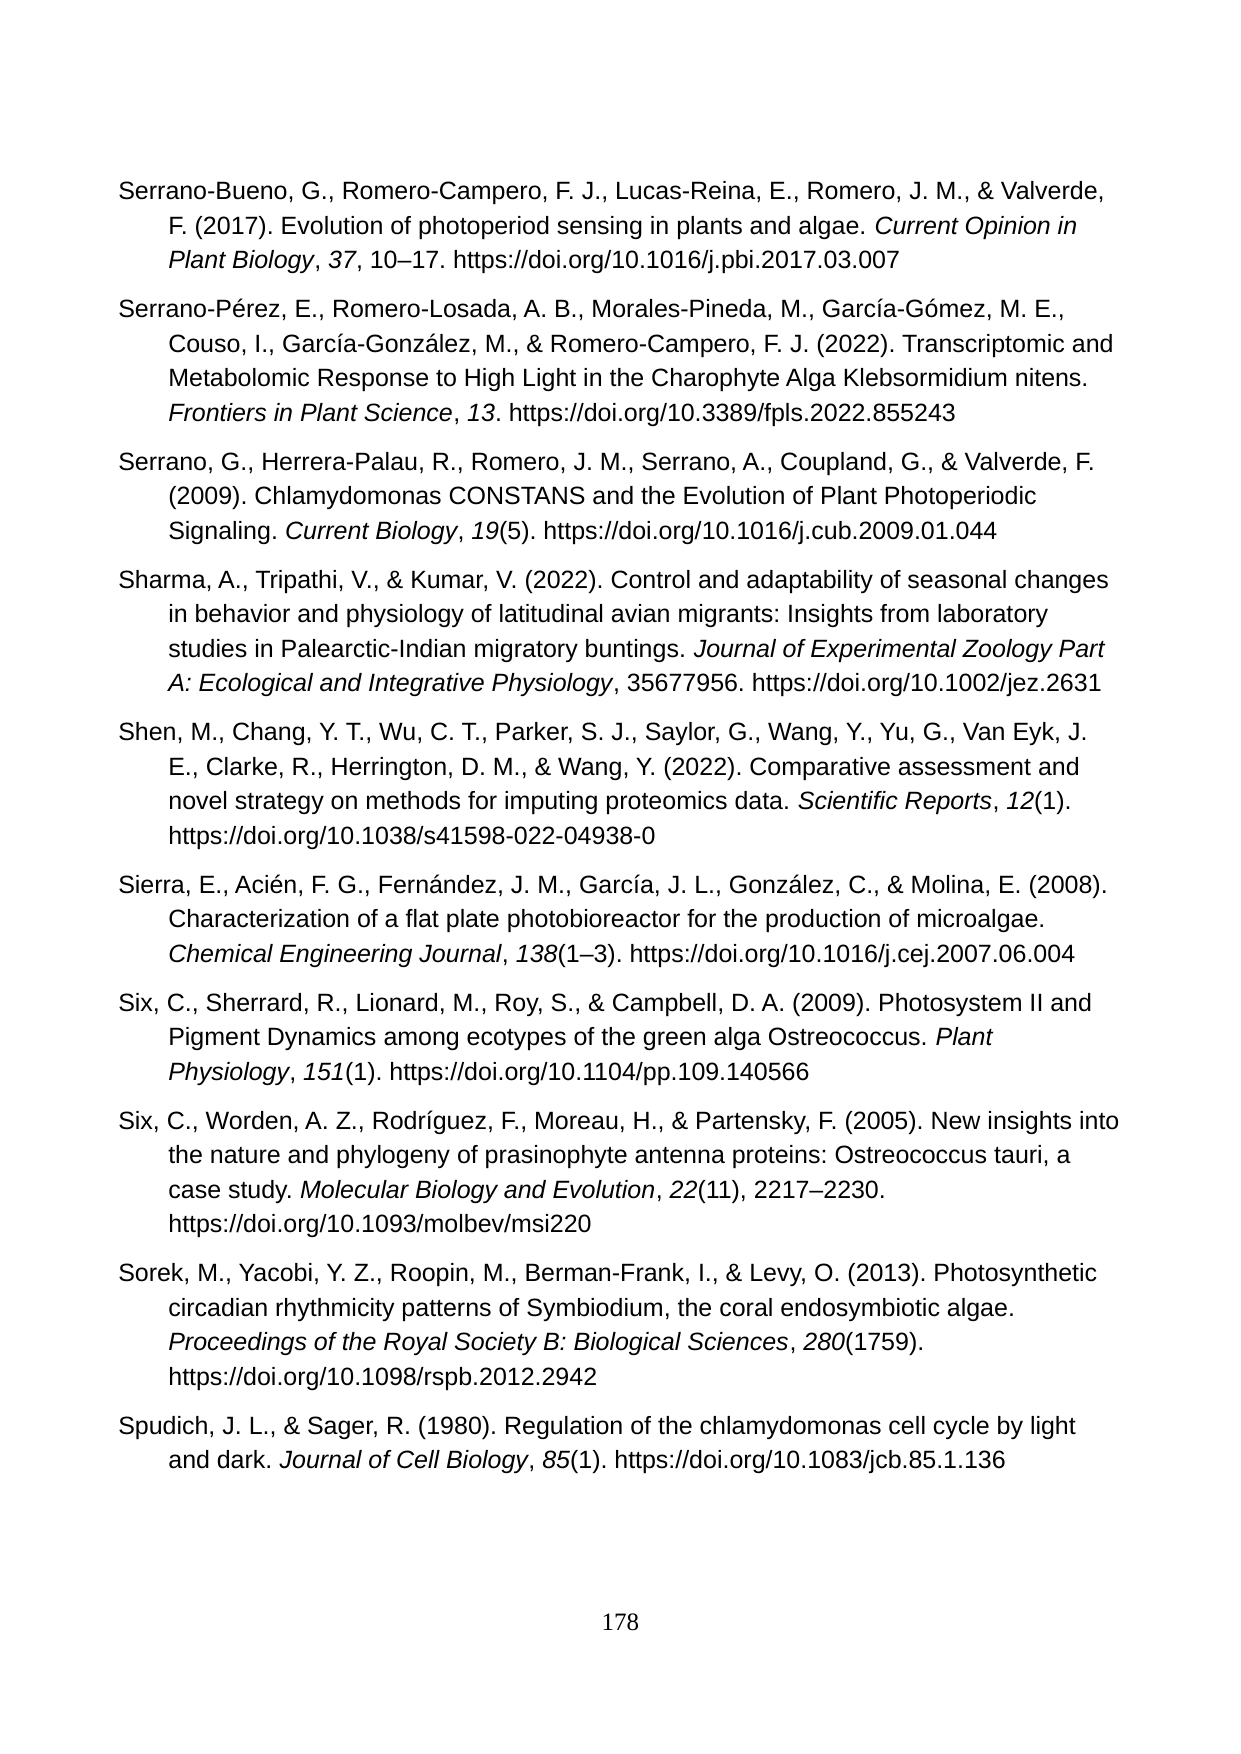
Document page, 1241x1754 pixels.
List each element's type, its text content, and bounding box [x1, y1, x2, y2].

text Sharma, A., Tripathi, V., & Kumar, V. (2022). Control and adaptability of seasonal changes in behavior and physiology of latitudinal avian migrants: Insights from laboratory studies in Palearctic-Indian migratory buntings. Journal of Experimental Zoology Part A: Ecological and Integrative Physiology, 35677956. https://doi.org/10.1002/jez.2631 [118, 565, 1122, 697]
text Six, C., Sherrard, R., Lionard, M., Roy, S., & Campbell, D. A. (2009). Photosystem II and Pigment Dynamics among ecotypes of the green alga Ostreococcus. Plant Physiology, 151(1). https://doi.org/10.1104/pp.109.140566 [118, 988, 1122, 1086]
text Six, C., Worden, A. Z., Rodríguez, F., Moreau, H., & Partensky, F. (2005). New insights into the nature and phylogeny of prasinophyte antenna proteins: Ostreococcus tauri, a case study. Molecular Biology and Evolution, 22(11), 2217–2230. https://doi.org/10.1093/molbev/msi220 [118, 1106, 1122, 1238]
text Serrano-Pérez, E., Romero-Losada, A. B., Morales-Pineda, M., García-Gómez, M. E., Couso, I., García-González, M., & Romero-Campero, F. J. (2022). Transcriptomic and Metabolomic Response to High Light in the Charophyte Alga Klebsormidium nitens. Frontiers in Plant Science, 13. https://doi.org/10.3389/fpls.2022.855243 [118, 294, 1122, 427]
text Serrano, G., Herrera-Palau, R., Romero, J. M., Serrano, A., Coupland, G., & Valverde, F. (2009). Chlamydomonas CONSTANS and the Evolution of Plant Photoperiodic Signaling. Current Biology, 19(5). https://doi.org/10.1016/j.cub.2009.01.044 [118, 447, 1122, 544]
text Sierra, E., Acién, F. G., Fernández, J. M., García, J. L., González, C., & Molina, E. (2008). Characterization of a flat plate photobioreactor for the production of microalgae. Chemical Engineering Journal, 138(1–3). https://doi.org/10.1016/j.cej.2007.06.004 [118, 870, 1122, 968]
text Shen, M., Chang, Y. T., Wu, C. T., Parker, S. J., Saylor, G., Wang, Y., Yu, G., Van Eyk, J. E., Clarke, R., Herrington, D. M., & Wang, Y. (2022). Comparative assessment and novel strategy on methods for imputing proteomics data. Scientific Reports, 12(1). https://doi.org/10.1038/s41598-022-04938-0 [118, 717, 1122, 849]
text Sorek, M., Yacobi, Y. Z., Roopin, M., Berman-Frank, I., & Levy, O. (2013). Photosynthetic circadian rhythmicity patterns of Symbiodium, the coral endosymbiotic algae. Proceedings of the Royal Society B: Biological Sciences, 280(1759). https://doi.org/10.1098/rspb.2012.2942 [118, 1258, 1122, 1391]
text Spudich, J. L., & Sager, R. (1980). Regulation of the chlamydomonas cell cycle by light and dark. Journal of Cell Biology, 85(1). https://doi.org/10.1083/jcb.85.1.136 [118, 1411, 1122, 1474]
text Serrano-Bueno, G., Romero-Campero, F. J., Lucas-Reina, E., Romero, J. M., & Valverde, F. (2017). Evolution of photoperiod sensing in plants and algae. Current Opinion in Plant Biology, 37, 10–17. https://doi.org/10.1016/j.pbi.2017.03.007 [118, 176, 1122, 274]
